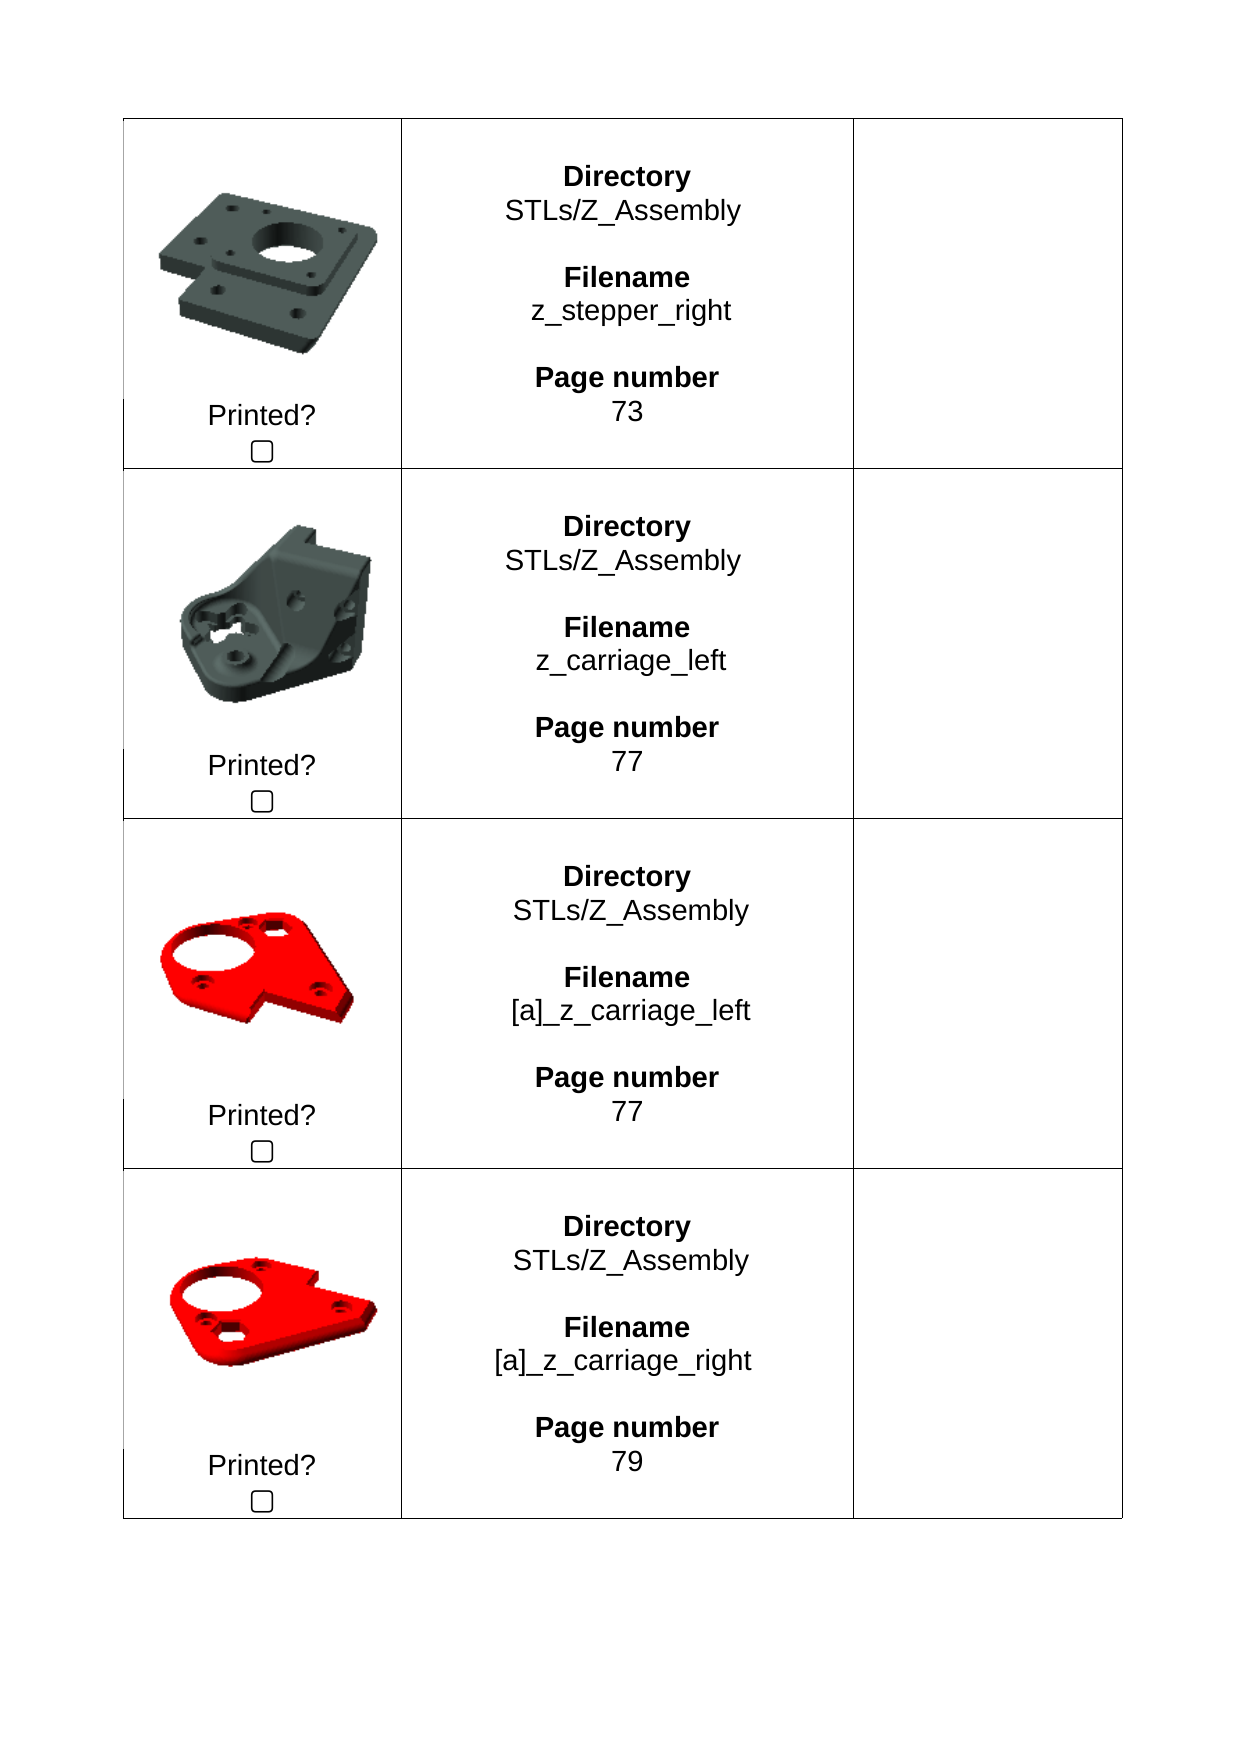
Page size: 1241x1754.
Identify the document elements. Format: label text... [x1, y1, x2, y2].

table_cell Printed? ▢ [124, 749, 401, 818]
picture [123, 1171, 401, 1449]
picture [123, 821, 401, 1099]
picture [123, 471, 401, 749]
table_cell [854, 819, 1122, 1168]
table_cell Directory STLs/Z_Assembly Filename z_carriage_left Page number 77 [402, 469, 853, 818]
table_cell Directory STLs/Z_Assembly Filename z_stepper_right Page number 73 [402, 119, 853, 468]
table_cell [854, 1169, 1122, 1518]
table_cell Directory STLs/Z_Assembly Filename [a]_z_carriage_right Page number 79 [402, 1169, 853, 1518]
table_cell Printed? ▢ [124, 1099, 401, 1168]
picture [123, 121, 401, 399]
table_cell Directory STLs/Z_Assembly Filename [a]_z_carriage_left Page number 77 [402, 819, 853, 1168]
table_cell [854, 119, 1122, 468]
table_cell Printed? ▢ [124, 399, 401, 468]
table_cell Printed? ▢ [124, 1449, 401, 1518]
table_cell [854, 469, 1122, 818]
